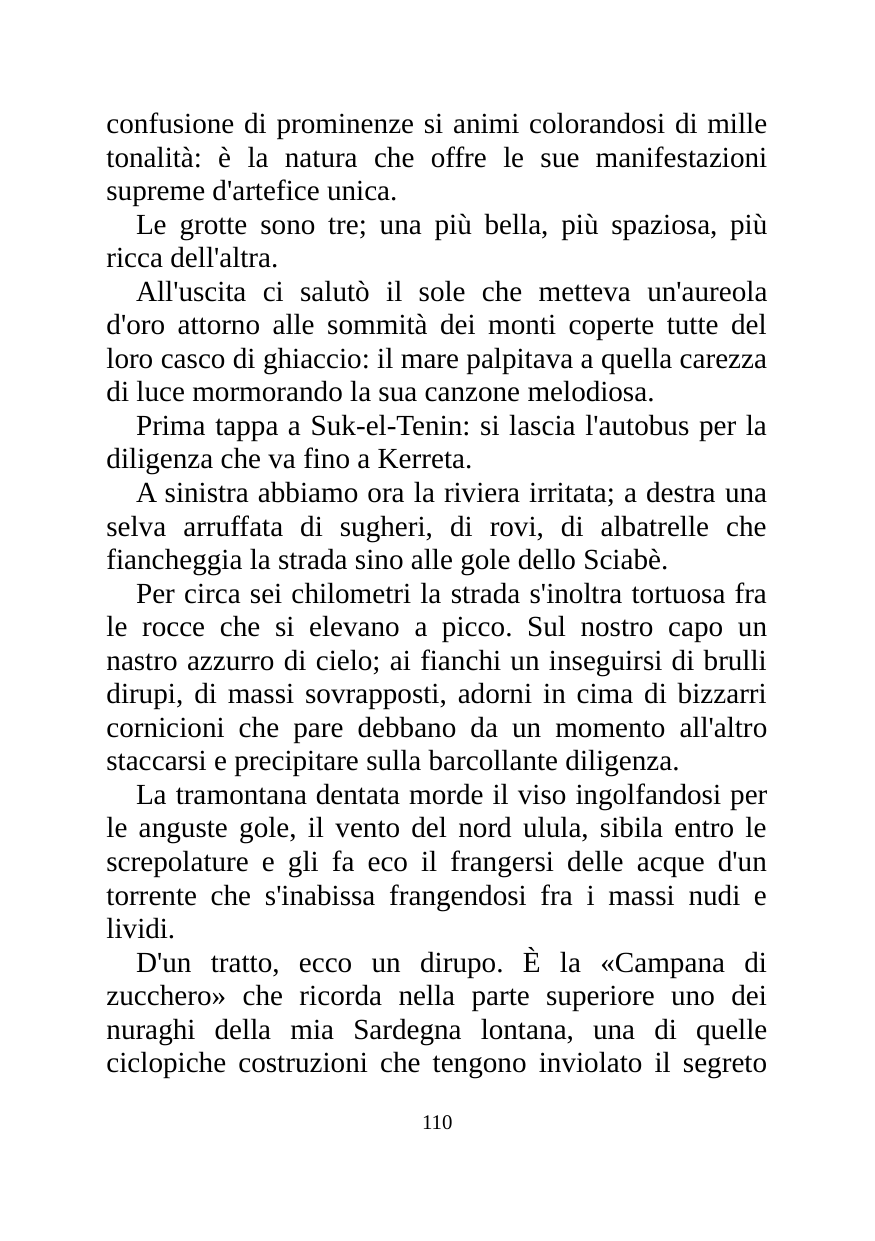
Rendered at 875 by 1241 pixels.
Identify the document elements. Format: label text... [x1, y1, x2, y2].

text D'un tratto, ecco un dirupo. È la «Campana di zucchero» che ricorda nella parte superiore uno dei nuraghi della mia Sardegna lontana, una di quelle ciclopiche costruzioni che tengono inviolato il segreto [106, 945, 768, 1079]
text Per circa sei chilometri la strada s'inoltra tortuosa fra le rocce che si elevano a picco. Sul nostro capo un nastro azzurro di cielo; ai fianchi un inseguirsi di brulli dirupi, di massi sovrapposti, adorni in cima di bizzarri cornicioni che pare debbano da un momento all'altro staccarsi e precipitare sulla barcollante diligenza. [106, 576, 768, 777]
text confusione di prominenze si animi colorandosi di mille tonalità: è la natura che offre le sue manifestazioni supreme d'artefice unica. [106, 106, 768, 207]
text La tramontana dentata morde il viso ingolfandosi per le anguste gole, il vento del nord ulula, sibila entro le screpolature e gli fa eco il frangersi delle acque d'un torrente che s'inabissa frangendosi fra i massi nudi e lividi. [106, 777, 768, 945]
text Le grotte sono tre; una più bella, più spaziosa, più ricca dell'altra. [106, 207, 768, 274]
text Prima tappa a Suk-el-Tenin: si lascia l'autobus per la diligenza che va fino a Kerreta. [106, 408, 768, 475]
text All'uscita ci salutò il sole che metteva un'aureola d'oro attorno alle sommità dei monti coperte tutte del loro casco di ghiaccio: il mare palpitava a quella carezza di luce mormorando la sua canzone melodiosa. [106, 274, 768, 408]
text A sinistra abbiamo ora la riviera irritata; a destra una selva arruffata di sugheri, di rovi, di albatrelle che fiancheggia la strada sino alle gole dello Sciabè. [106, 475, 768, 576]
